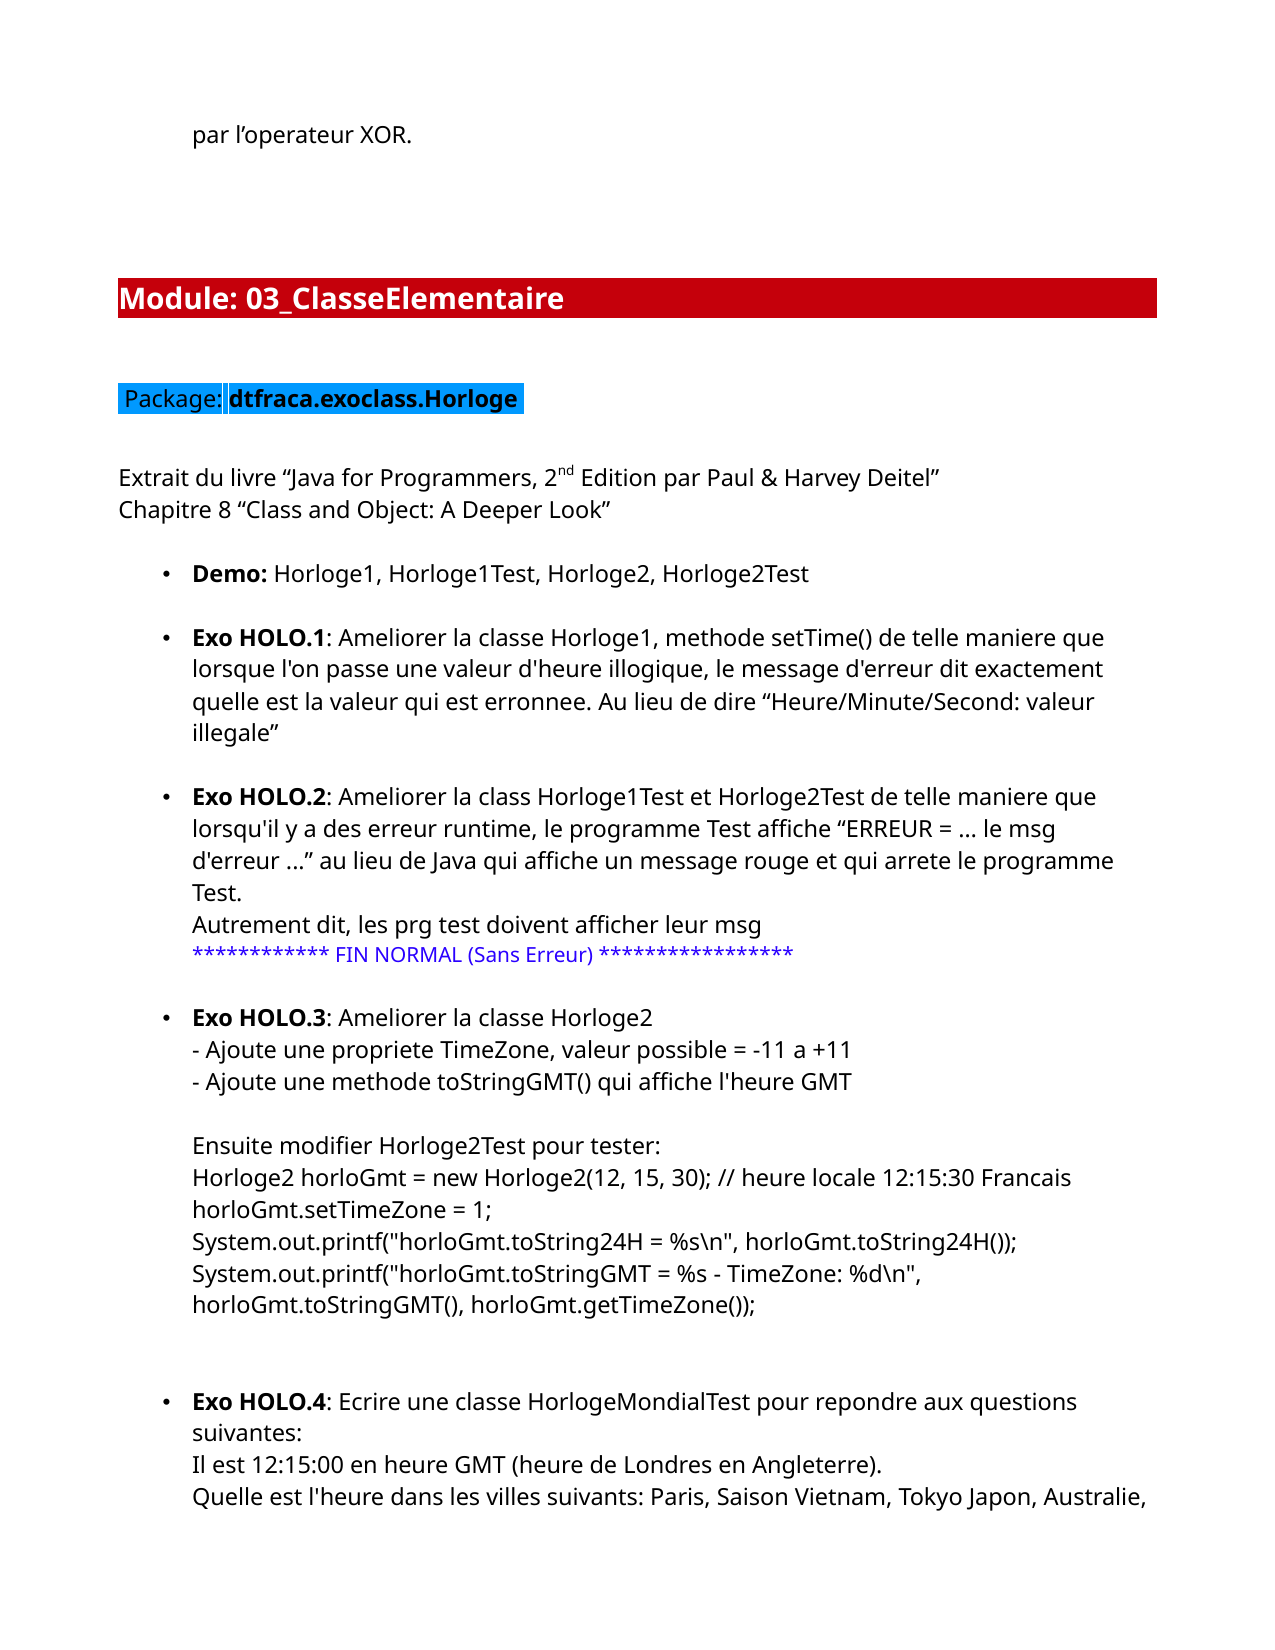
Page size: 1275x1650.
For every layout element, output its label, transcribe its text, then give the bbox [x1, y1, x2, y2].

list Demo: Horloge1, Horloge1Test, Horloge2, Horloge2Test [162, 557, 1157, 621]
list Exo HOLO.1: Ameliorer la classe Horloge1, methode setTime() de telle maniere que lorsque l'on passe une valeur d'heure illogique, le message d'erreur dit exactement quelle est la valeur qui est erronnee. Au lieu de dire “Heure/Minute/Second: valeur illegale” [162, 621, 1157, 781]
list par l’operateur XOR. [162, 118, 1157, 150]
list Exo HOLO.4: Ecrire une classe HorlogeMondialTest pour repondre aux questions suivantes: Il est 12:15:00 en heure GMT (heure de Londres en Angleterre). Quelle est l'heure dans les villes suivants: Paris, Saison Vietnam, Tokyo Japon, Australie, [162, 1385, 1157, 1513]
text Extrait du livre “Java for Programmers, 2nd Edition par Paul & Harvey Deitel” Chapitre 8 “Class and Object: A Deeper Look” [118, 461, 1157, 525]
list Exo HOLO.3: Ameliorer la classe Horloge2 - Ajoute une propriete TimeZone, valeur possible = -11 a +11 - Ajoute une methode toStringGMT() qui affiche l'heure GMT Ensuite modifier Horloge2Test pour tester: Horloge2 horloGmt = new Horloge2(12, 15, 30); // heure locale 12:15:30 Francais horloGmt.setTimeZone = 1; System.out.printf("horloGmt.toString24H = %s\n", horloGmt.toString24H()); System.out.printf("horloGmt.toStringGMT = %s - TimeZone: %d\n", horloGmt.toStringGMT(), horloGmt.getTimeZone()); [162, 1001, 1157, 1385]
text Module: 03_ClasseElementaire [118, 278, 1157, 318]
list Exo HOLO.2: Ameliorer la class Horloge1Test et Horloge2Test de telle maniere que lorsqu'il y a des erreur runtime, le programme Test affiche “ERREUR = … le msg d'erreur ...” au lieu de Java qui affiche un message rouge et qui arrete le programme Test. Autrement dit, les prg test doivent afficher leur msg ************ FIN NORMAL (Sans Erreur) ***************** [162, 781, 1157, 1001]
text Package: dtfraca.exoclass.Horloge [118, 382, 1157, 414]
